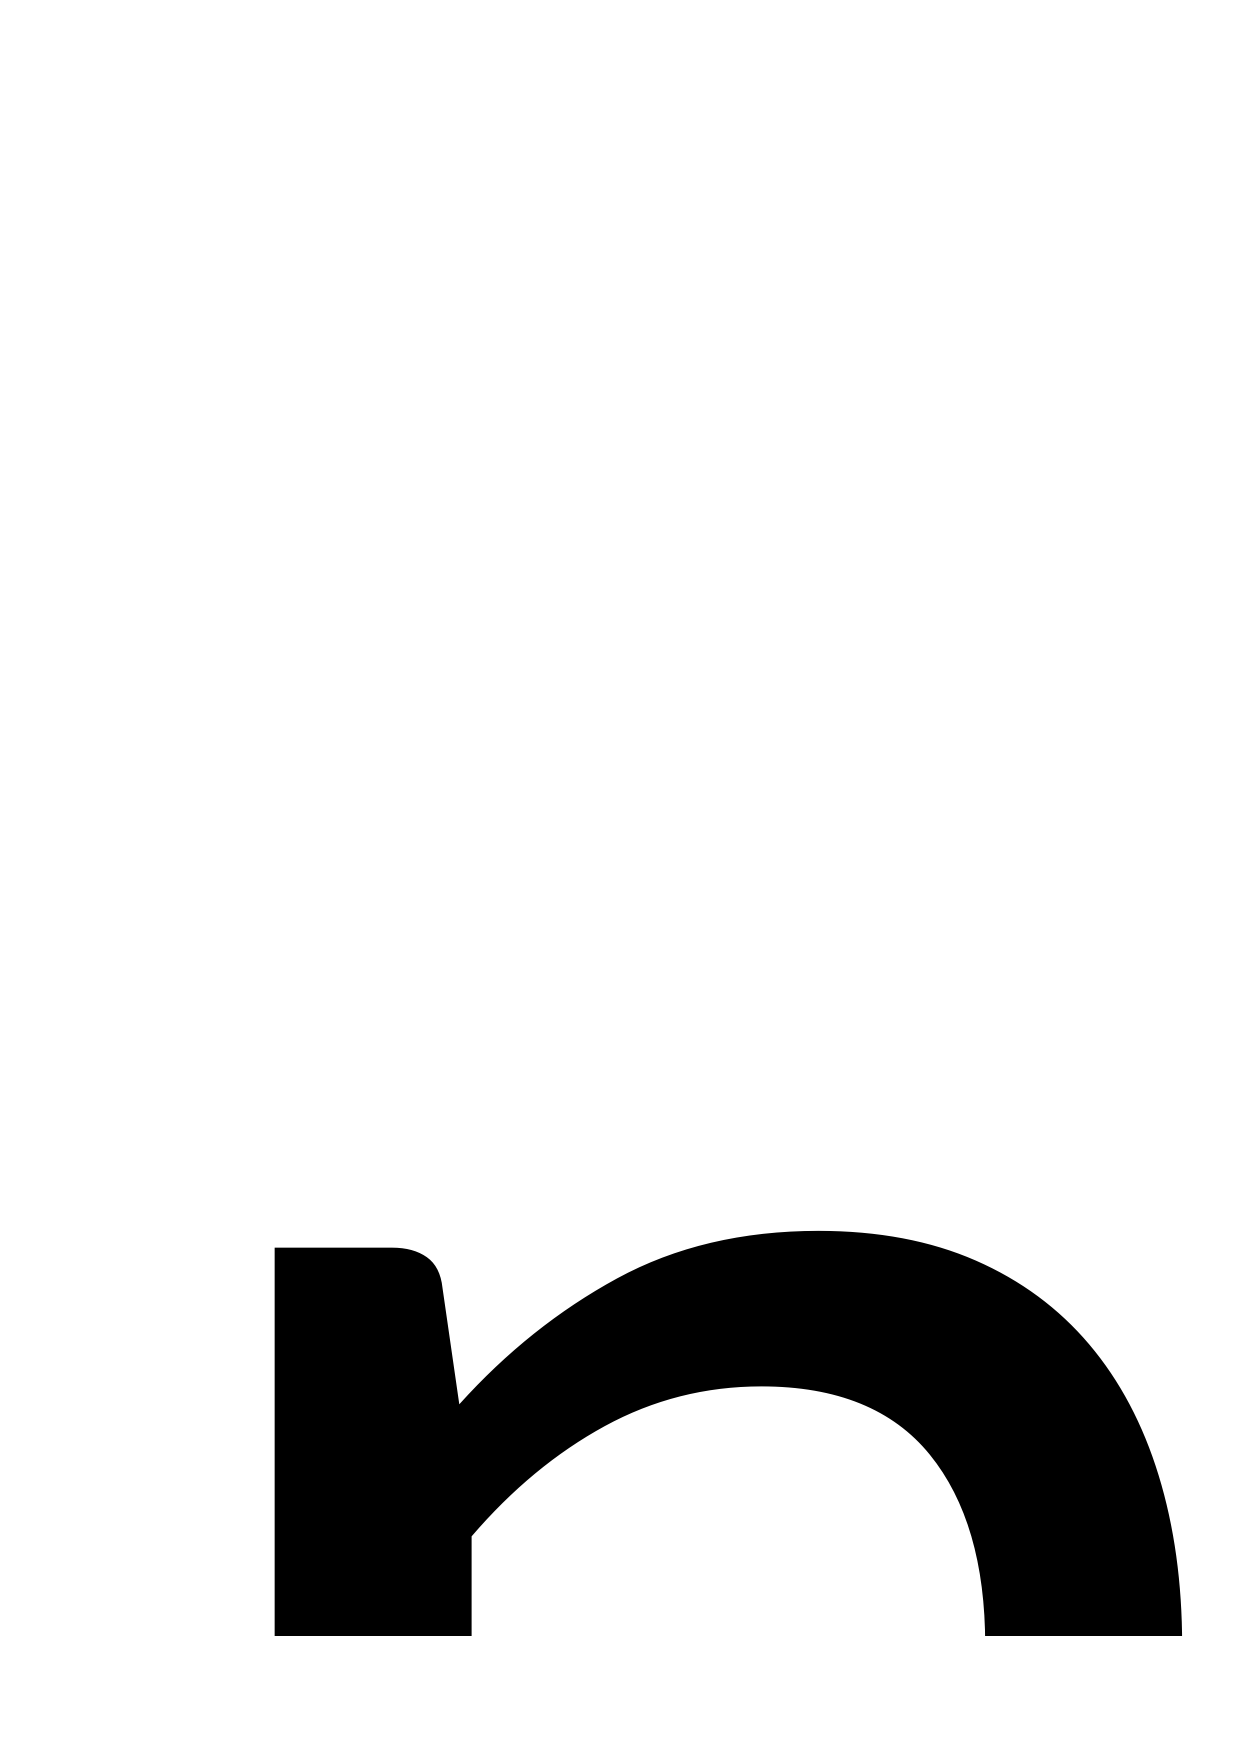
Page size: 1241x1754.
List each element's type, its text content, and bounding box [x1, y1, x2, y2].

text Une nouvelle chaine basée à Toulouse veut notre appli de caisse enregistreuse (cashier), mais pour un autre type de business: vendre des disques. Le système de calcul de prix introduit une règle différente. [472, 1386, 985, 1636]
text Une nouvelle chaine basée à Toulouse veut notre appli de caisse enregistreuse (cashier), mais pour un autre type de business: vendre des disques. Le système de calcul de prix introduit une règle différente. [118, 118, 1122, 1636]
